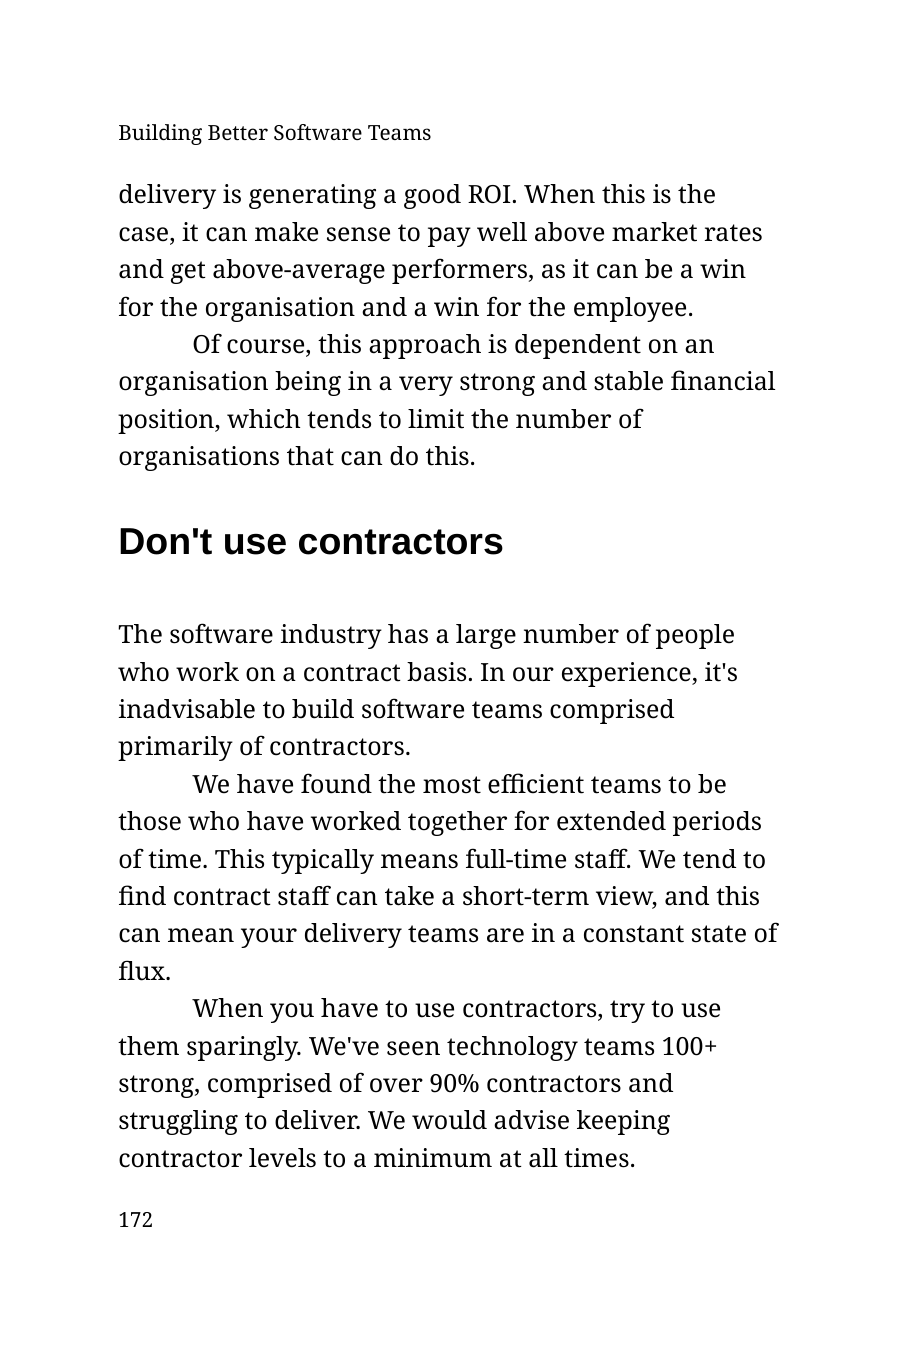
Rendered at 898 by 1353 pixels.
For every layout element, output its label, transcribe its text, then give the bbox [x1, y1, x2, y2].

subtitle Don't use contractors [118, 519, 779, 563]
text The software industry has a large number of people who work on a contract basis. In our experience, it's inadvisable to build software teams comprised primarily of contractors. [118, 617, 779, 763]
text We have found the most efficient teams to be those who have worked together for extended periods of time. This typically means full-time staff. We tend to find contract staff can take a short-term view, and this can mean your delivery teams are in a constant state of flux. [118, 766, 779, 987]
text delivery is generating a good ROI. When this is the case, it can make sense to pay well above market rates and get above-average performers, as it can be a win for the organisation and a win for the employee. [118, 177, 779, 323]
text Of course, this approach is dependent on an organisation being in a very strong and stable financial position, which tends to limit the number of organisations that can do this. [118, 327, 779, 473]
text When you have to use contractors, try to use them sparingly. We've seen technology teams 100+ strong, comprised of over 90% contractors and struggling to deliver. We would advise keeping contractor levels to a minimum at all times. [118, 991, 779, 1174]
